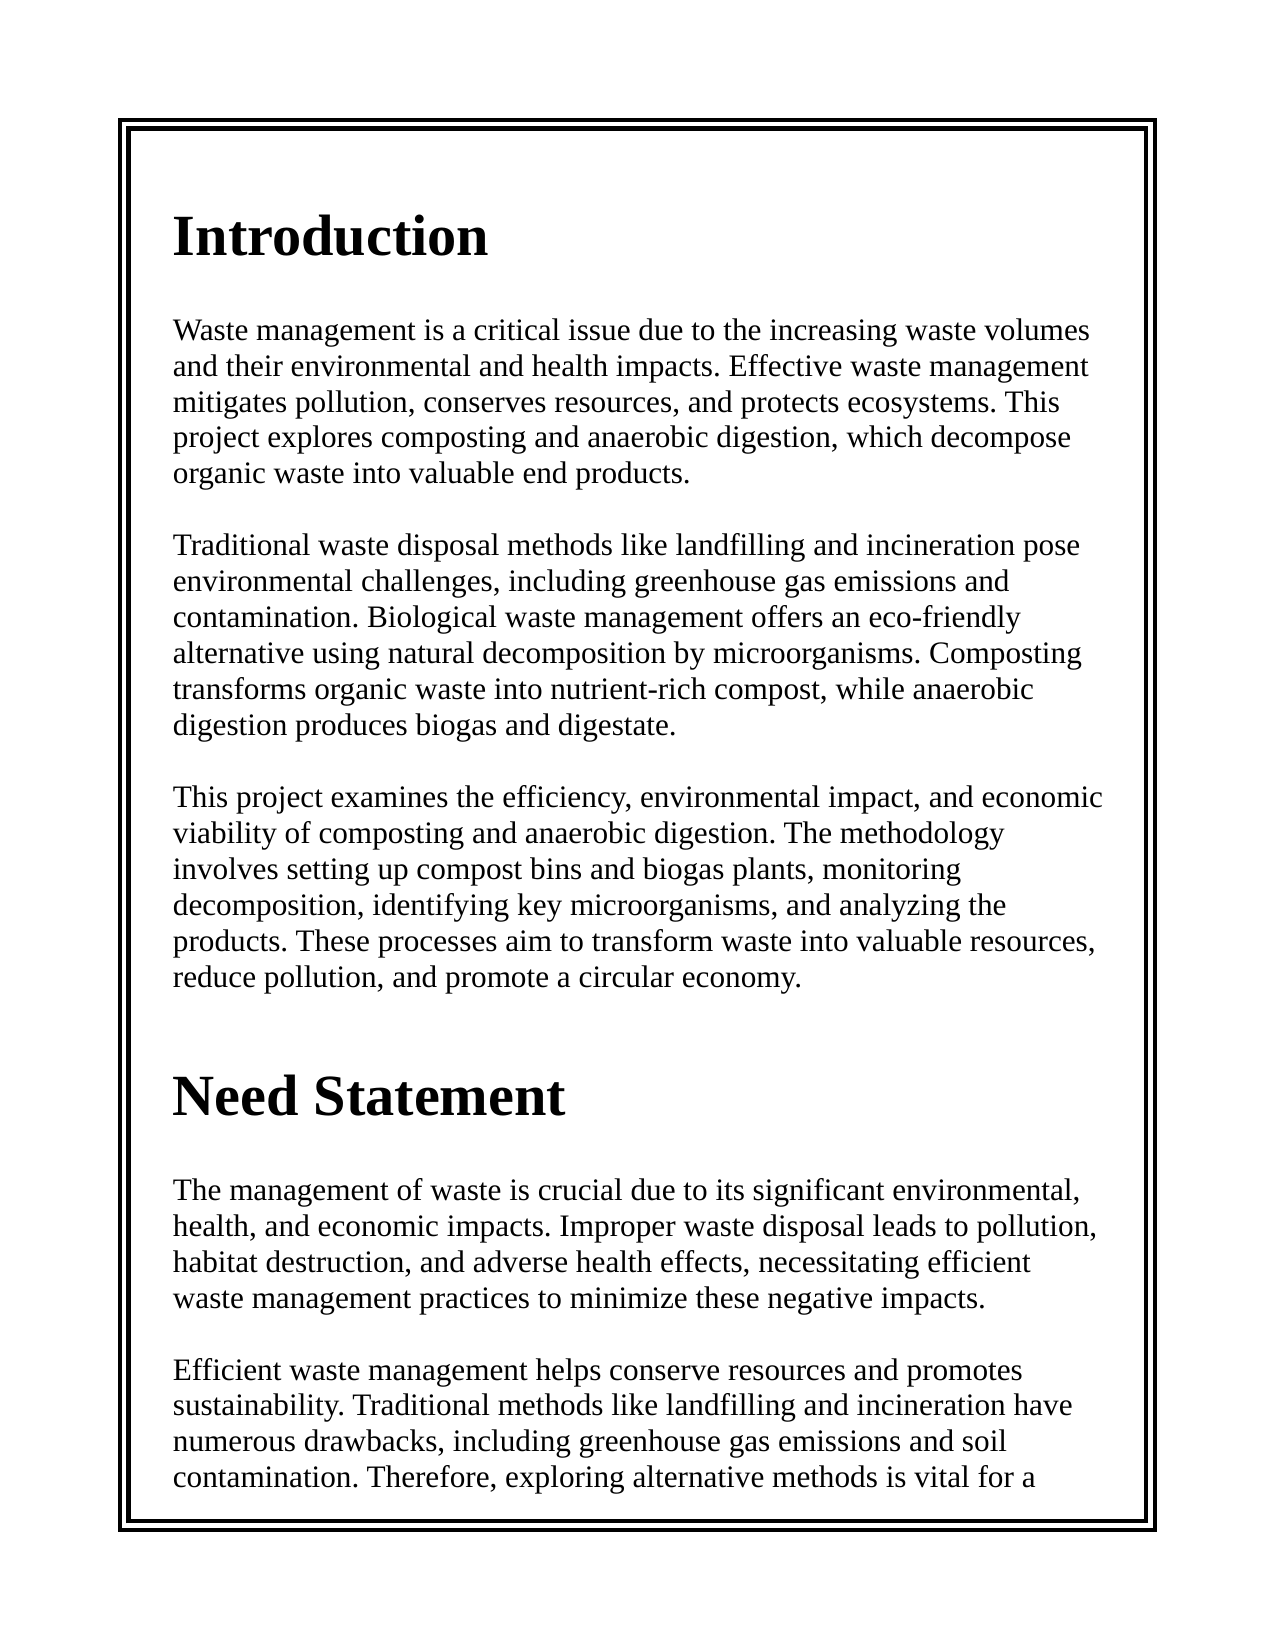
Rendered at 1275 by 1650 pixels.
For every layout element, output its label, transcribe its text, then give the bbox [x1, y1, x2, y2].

text Introduction Waste management is a critical issue due to the increasing waste volumes and their environmental and health impacts. Effective waste management mitigates pollution, conserves resources, and protects ecosystems. This project explores composting and anaerobic digestion, which decompose organic waste into valuable end products. Traditional waste disposal methods like landfilling and incineration pose environmental challenges, including greenhouse gas emissions and contamination. Biological waste management offers an eco-friendly alternative using natural decomposition by microorganisms. Composting transforms organic waste into nutrient-rich compost, while anaerobic digestion produces biogas and digestate. This project examines the efficiency, environmental impact, and economic viability of composting and anaerobic digestion. The methodology involves setting up compost bins and biogas plants, monitoring decomposition, identifying key microorganisms, and analyzing the products. These processes aim to transform waste into valuable resources, reduce pollution, and promote a circular economy. [173, 201, 1104, 994]
text Need Statement The management of waste is crucial due to its significant environmental, health, and economic impacts. Improper waste disposal leads to pollution, habitat destruction, and adverse health effects, necessitating efficient waste management practices to minimize these negative impacts. Efficient waste management helps conserve resources and promotes sustainability. Traditional methods like landfilling and incineration have numerous drawbacks, including greenhouse gas emissions and soil contamination. Therefore, exploring alternative methods is vital for a [173, 1061, 1104, 1494]
